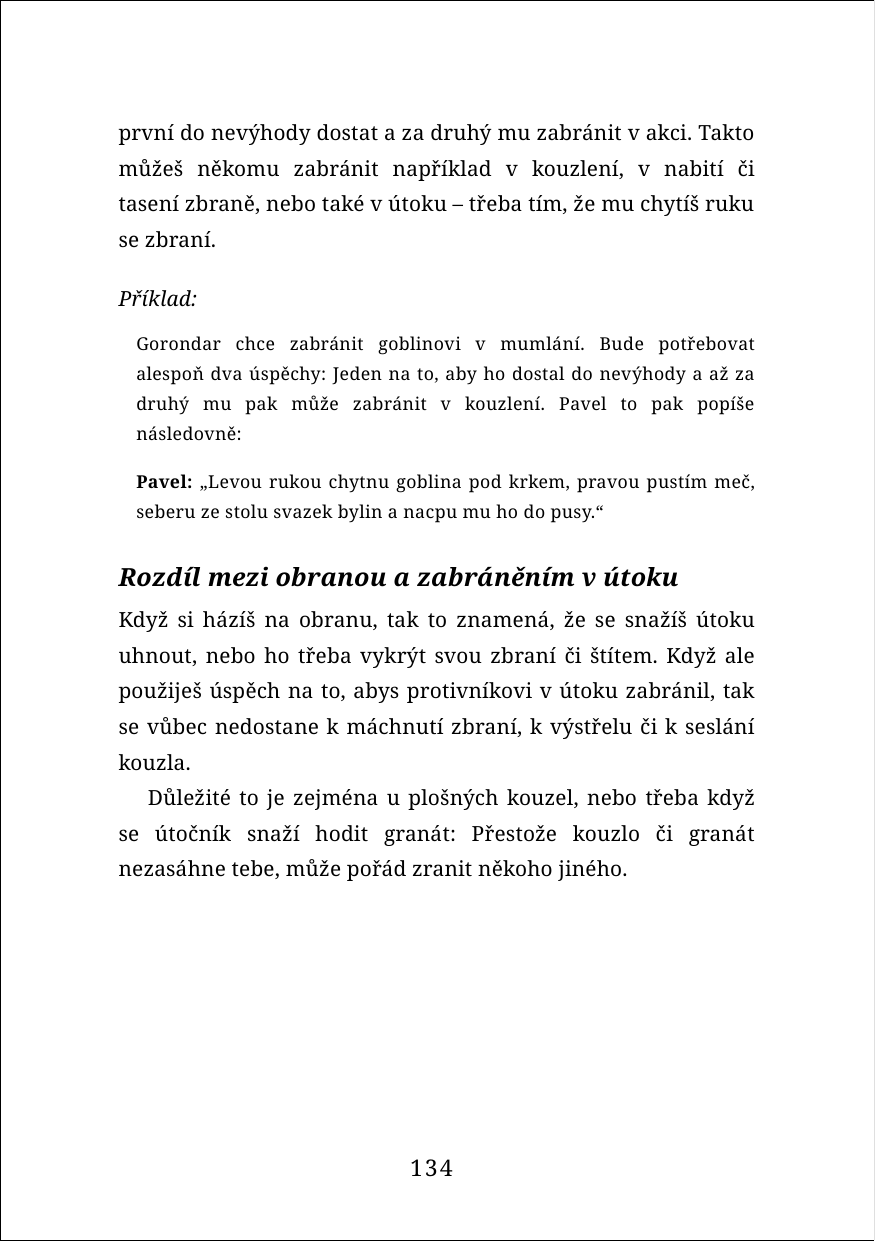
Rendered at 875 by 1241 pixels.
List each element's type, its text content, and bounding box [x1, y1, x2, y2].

text první do nevýhody dostat a za druhý mu zabránit v akci. Takto můžeš někomu zabránit například v kouzlení, v nabití či tasení zbraně, nebo také v útoku – třeba tím, že mu chytíš ruku se zbraní. [118, 118, 756, 253]
text Gorondar chce zabránit goblinovi v mumlání. Bude potřebovat alespoň dva úspěchy: Jeden na to, aby ho dostal do nevýhody a až za druhý mu pak může zabránit v kouzlení. Pavel to pak popíše následovně: [136, 331, 756, 446]
text Když si házíš na obranu, tak to znamená, že se snažíš útoku uhnout, nebo ho třeba vykrýt svou zbraní či štítem. Když ale použiješ úspěch na to, abys protivníkovi v útoku zabránil, tak se vůbec nedostane k máchnutí zbraní, k výstřelu či k seslání kouzla. Důležité to je zejména u plošných kouzel, nebo třeba když se útočník snaží hodit granát: Přestože kouzlo či granát nezasáhne tebe, může pořád zranit někoho jiného. [118, 606, 756, 883]
text Pavel: „Levou rukou chytnu goblina pod krkem, pravou pustím meč, seberu ze stolu svazek bylin a nacpu mu ho do pusy.“ [136, 470, 756, 524]
text Příklad: [118, 284, 756, 312]
subtitle Rozdíl mezi obranou a zabráněním v útoku [118, 560, 756, 594]
